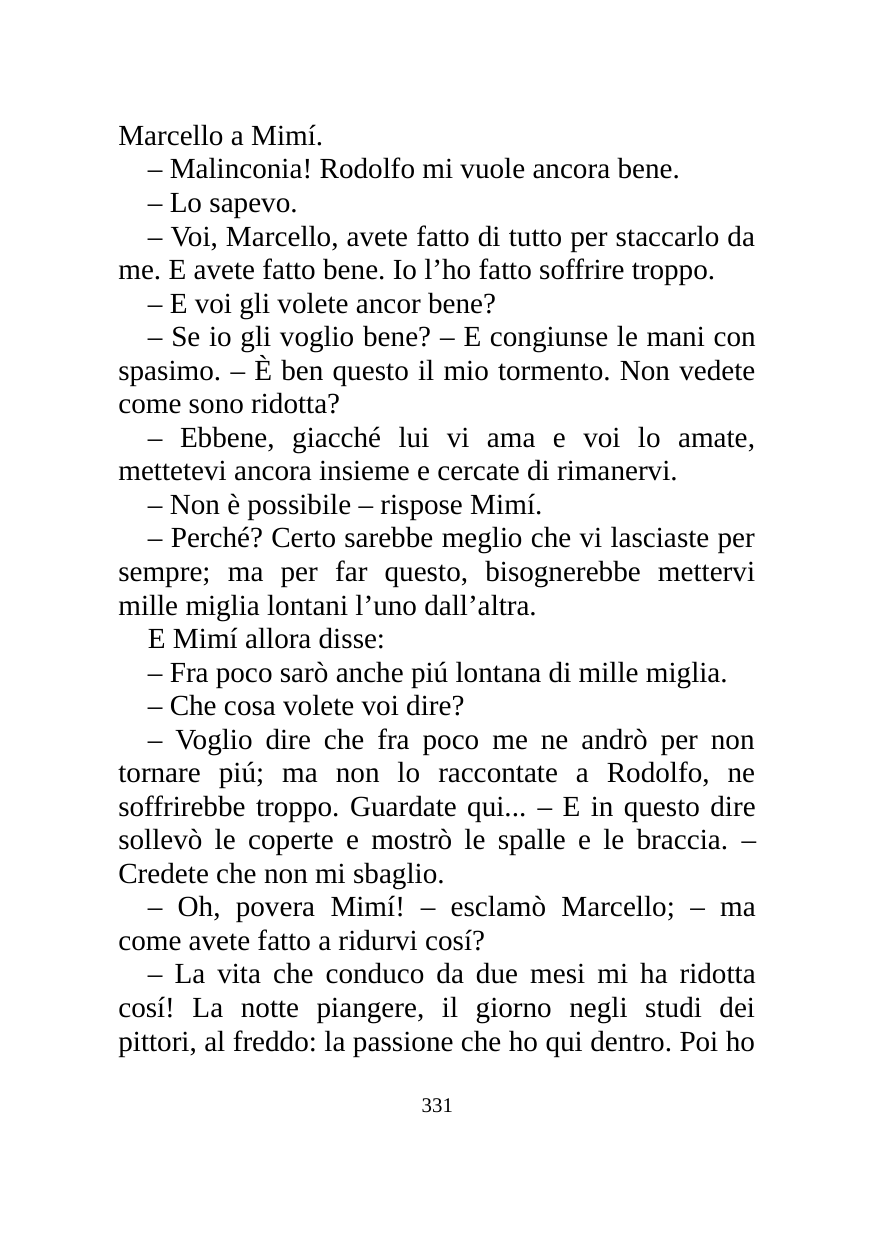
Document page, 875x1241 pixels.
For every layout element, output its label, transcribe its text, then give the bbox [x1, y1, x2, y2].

text ‒ Voi, Marcello, avete fatto di tutto per staccarlo da me. E avete fatto bene. Io l’ho fatto soffrire troppo. [118, 219, 756, 286]
text ‒ Malinconia! Rodolfo mi vuole ancora bene. [118, 152, 756, 185]
text ‒ E voi gli volete ancor bene? [118, 286, 756, 319]
text ‒ Perché? Certo sarebbe meglio che vi lasciaste per sempre; ma per far questo, bisognerebbe mettervi mille miglia lontani l’uno dall’altra. [118, 521, 756, 621]
text Marcello a Mimí. [118, 118, 756, 152]
text ‒ Fra poco sarò anche piú lontana di mille miglia. [118, 655, 756, 688]
text ‒ Voglio dire che fra poco me ne andrò per non tornare piú; ma non lo raccontate a Rodolfo, ne soffrirebbe troppo. Guardate qui... ‒ E in questo dire sollevò le coperte e mostrò le spalle e le braccia. ‒ Credete che non mi sbaglio. [118, 722, 756, 889]
text ‒ Che cosa volete voi dire? [118, 688, 756, 722]
text ‒ Oh, povera Mimí! ‒ esclamò Marcello; ‒ ma come avete fatto a ridurvi cosí? [118, 889, 756, 957]
text ‒ Se io gli voglio bene? ‒ E congiunse le mani con spasimo. ‒ È ben questo il mio tormento. Non vedete come sono ridotta? [118, 319, 756, 420]
text E Mimí allora disse: [118, 621, 756, 655]
text ‒ La vita che conduco da due mesi mi ha ridotta cosí! La notte piangere, il giorno negli studi dei pittori, al freddo: la passione che ho qui dentro. Poi ho [118, 957, 756, 1057]
text ‒ Ebbene, giacché lui vi ama e voi lo amate, mettetevi ancora insieme e cercate di rimanervi. [118, 420, 756, 487]
text ‒ Lo sapevo. [118, 185, 756, 219]
text ‒ Non è possibile ‒ rispose Mimí. [118, 487, 756, 521]
